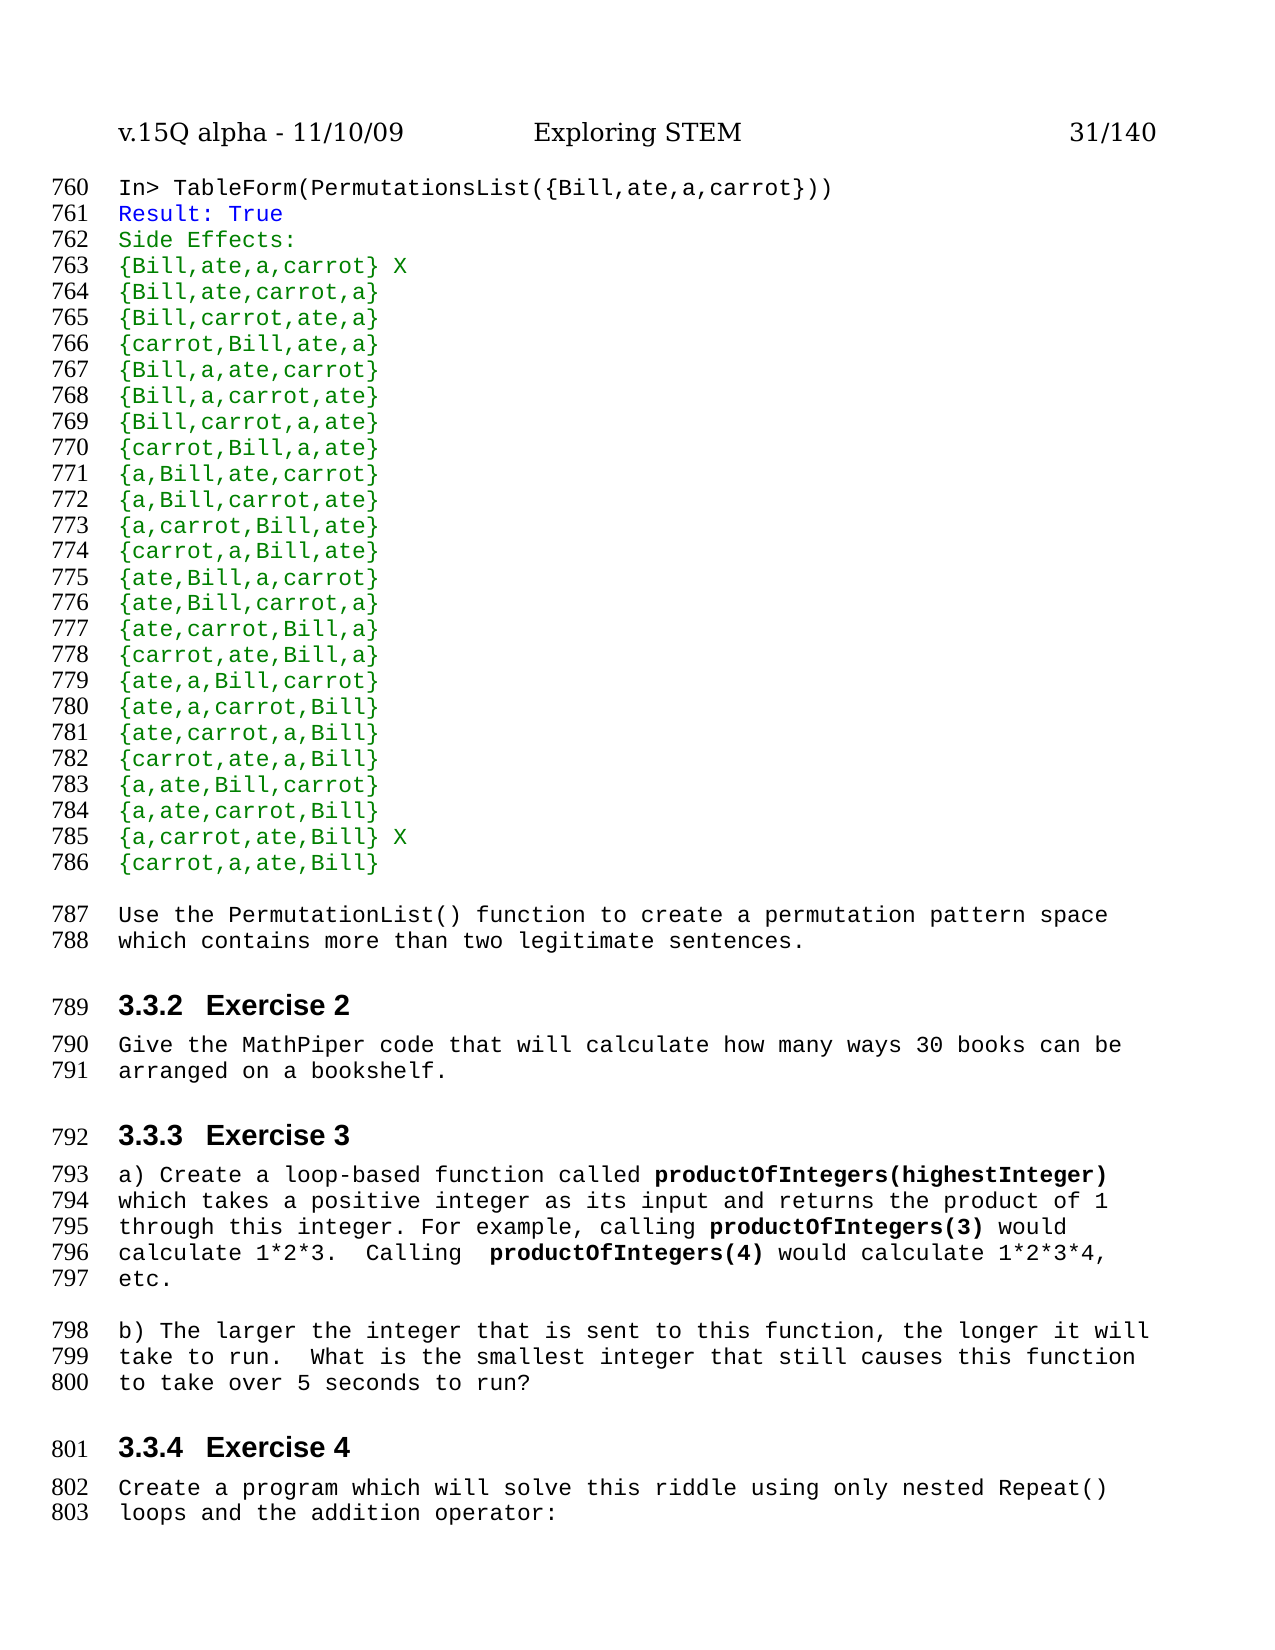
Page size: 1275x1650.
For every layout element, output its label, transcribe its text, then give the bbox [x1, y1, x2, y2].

text {carrot,a,Bill,ate} [118, 540, 1157, 566]
text {carrot,ate,a,Bill} [118, 747, 1157, 773]
text In> TableForm(PermutationsList({Bill,ate,a,carrot})) [118, 177, 1157, 203]
subtitle Exercise 3 [118, 1118, 1157, 1152]
text {Bill,a,ate,carrot} [118, 358, 1157, 384]
text {Bill,ate,a,carrot} X [118, 254, 1157, 281]
text {carrot,Bill,a,ate} [118, 436, 1157, 462]
text {carrot,ate,Bill,a} [118, 644, 1157, 669]
text Side Effects: [118, 229, 1157, 254]
text {ate,Bill,carrot,a} [118, 592, 1157, 618]
text {a,ate,carrot,Bill} [118, 799, 1157, 825]
text {ate,a,Bill,carrot} [118, 669, 1157, 696]
text {a,ate,Bill,carrot} [118, 773, 1157, 799]
text Result: True [118, 203, 1157, 229]
text b) The larger the integer that is sent to this function, the longer it will take to run. What is the smallest integer that still causes this function to take over 5 seconds to run? [118, 1319, 1157, 1397]
text {a,Bill,ate,carrot} [118, 462, 1157, 488]
text a) Create a loop-based function called productOfIntegers(highestInteger) which takes a positive integer as its input and returns the product of 1 through this integer. For example, calling productOfIntegers(3) would calculate 1*2*3. Calling productOfIntegers(4) would calculate 1*2*3*4, etc. [118, 1164, 1157, 1293]
text {carrot,Bill,ate,a} [118, 332, 1157, 358]
text {ate,carrot,Bill,a} [118, 618, 1157, 644]
text {ate,a,carrot,Bill} [118, 696, 1157, 721]
text {Bill,ate,carrot,a} [118, 281, 1157, 306]
text {Bill,a,carrot,ate} [118, 384, 1157, 410]
text {ate,Bill,a,carrot} [118, 566, 1157, 592]
text {Bill,carrot,a,ate} [118, 410, 1157, 436]
text {a,carrot,ate,Bill} X [118, 825, 1157, 851]
subtitle Exercise 4 [118, 1430, 1157, 1464]
subtitle Exercise 2 [118, 988, 1157, 1021]
text {carrot,a,ate,Bill} [118, 851, 1157, 877]
text Use the PermutationList() function to create a permutation pattern space which contains more than two legitimate sentences. [118, 903, 1157, 955]
text {a,carrot,Bill,ate} [118, 514, 1157, 540]
text Create a program which will solve this riddle using only nested Repeat() loops and the addition operator: [118, 1476, 1157, 1528]
text {ate,carrot,a,Bill} [118, 721, 1157, 747]
text {a,Bill,carrot,ate} [118, 488, 1157, 514]
text Give the MathPiper code that will calculate how many ways 30 books can be arranged on a bookshelf. [118, 1033, 1157, 1085]
text {Bill,carrot,ate,a} [118, 306, 1157, 332]
